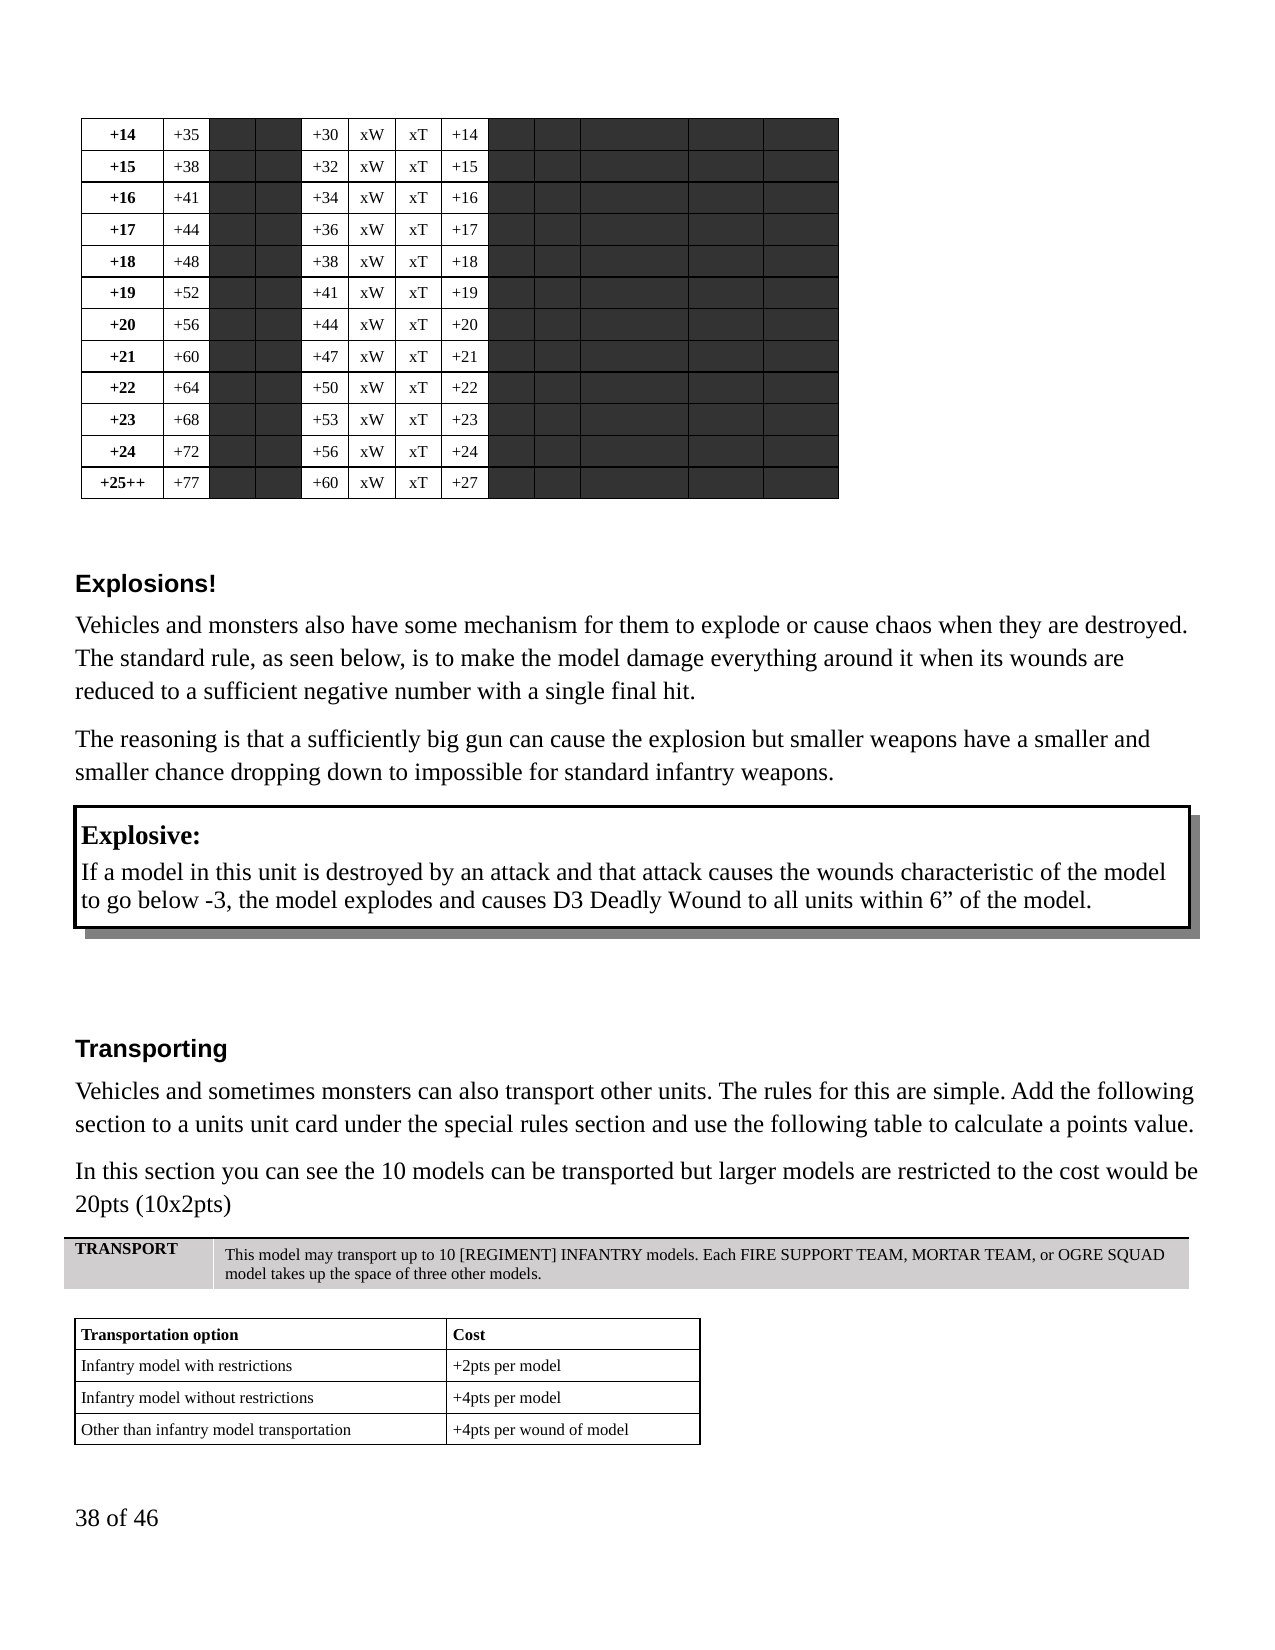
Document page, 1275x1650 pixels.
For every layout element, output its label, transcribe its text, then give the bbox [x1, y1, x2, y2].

table_cell [256, 278, 301, 308]
table_cell xW [349, 436, 395, 466]
table_cell [689, 183, 763, 213]
table_cell xW [349, 151, 395, 181]
table_cell [489, 278, 534, 308]
table_cell [689, 373, 763, 403]
table_cell [764, 341, 838, 371]
table_header This model may transport up to 10 [REGIMENT] INFANTRY models. Each FIRE SUPPORT TEAM, MORTAR TEAM, or OGRE SQUAD model takes up the space of three other models. [214, 1239, 1189, 1289]
table_cell +17 [442, 214, 488, 245]
table_cell +52 [164, 278, 209, 308]
table_cell xT [396, 119, 441, 150]
table_cell +41 [302, 278, 348, 308]
table_cell +44 [302, 309, 348, 340]
table_cell [489, 246, 534, 276]
table_cell +23 [82, 404, 163, 435]
table_cell [210, 373, 255, 403]
table_cell [689, 246, 763, 276]
table_cell [689, 436, 763, 466]
table_cell +15 [82, 151, 163, 181]
table_cell xW [349, 119, 395, 150]
table_cell [256, 309, 301, 340]
table_cell [489, 436, 534, 466]
table_cell xT [396, 404, 441, 435]
table_header Transport [64, 1239, 213, 1289]
table_cell [581, 183, 688, 213]
text Vehicles and sometimes monsters can also transport other units. The rules for this are simple. Add the following section to a units unit card under the special rules section and use the following table to calculate a points value. [75, 1076, 1200, 1137]
subtitle Explosions! [75, 569, 1200, 598]
table_cell xT [396, 246, 441, 276]
table_cell [764, 436, 838, 466]
table_cell [489, 468, 534, 498]
table_cell [581, 373, 688, 403]
table_cell [489, 214, 534, 245]
table_cell [256, 373, 301, 403]
table_cell +34 [302, 183, 348, 213]
table_cell [489, 309, 534, 340]
table_cell +14 [82, 119, 163, 150]
table_cell [256, 246, 301, 276]
table_cell +21 [442, 341, 488, 371]
table_cell [210, 119, 255, 150]
table_cell xT [396, 341, 441, 371]
table_cell [581, 151, 688, 181]
table_cell +24 [442, 436, 488, 466]
table_cell [489, 183, 534, 213]
table_cell xT [396, 214, 441, 245]
table_cell [256, 341, 301, 371]
table_cell Other than infantry model transportation [76, 1414, 446, 1444]
table_cell [764, 183, 838, 213]
table_cell [210, 309, 255, 340]
table_cell +15 [442, 151, 488, 181]
table_cell +44 [164, 214, 209, 245]
table_cell [210, 214, 255, 245]
table_cell +41 [164, 183, 209, 213]
table_cell [581, 436, 688, 466]
table_cell [689, 214, 763, 245]
table_cell +30 [302, 119, 348, 150]
table_cell [535, 373, 580, 403]
table_cell [210, 151, 255, 181]
table_cell +50 [302, 373, 348, 403]
table_cell [535, 278, 580, 308]
table_cell [489, 404, 534, 435]
table_cell +2pts per model [447, 1350, 699, 1381]
table_cell +48 [164, 246, 209, 276]
table_cell +18 [442, 246, 488, 276]
table_cell xW [349, 278, 395, 308]
table_cell +4pts per wound of model [447, 1414, 699, 1444]
table_cell xW [349, 183, 395, 213]
table_cell [581, 278, 688, 308]
table_cell [535, 436, 580, 466]
table_cell xT [396, 309, 441, 340]
table_cell +64 [164, 373, 209, 403]
table_cell [535, 468, 580, 498]
table_cell [764, 246, 838, 276]
table_cell xT [396, 278, 441, 308]
subtitle Transporting [75, 1034, 1200, 1063]
table_cell [689, 309, 763, 340]
table_cell +68 [164, 404, 209, 435]
table_cell xT [396, 373, 441, 403]
table_cell [581, 468, 688, 498]
table_cell [764, 404, 838, 435]
table_header Explosive: If a model in this unit is destroyed by an attack and that attack causes the wounds characteristic of the model to go below -3, the model explodes and causes D3 Deadly Wound to all units within 6” of the model. [77, 808, 1188, 926]
table_cell [689, 404, 763, 435]
table_cell +47 [302, 341, 348, 371]
table_cell [581, 404, 688, 435]
table_cell [764, 309, 838, 340]
table_cell [210, 468, 255, 498]
table_cell [535, 309, 580, 340]
table_cell [764, 119, 838, 150]
table_cell xW [349, 341, 395, 371]
table_cell [581, 119, 688, 150]
table_cell [689, 151, 763, 181]
table_cell +56 [164, 309, 209, 340]
table_cell [689, 341, 763, 371]
table_cell +19 [442, 278, 488, 308]
table_cell xW [349, 404, 395, 435]
table_cell [489, 151, 534, 181]
table_cell [256, 468, 301, 498]
table_cell xT [396, 468, 441, 498]
table_cell [689, 119, 763, 150]
table_cell +17 [82, 214, 163, 245]
table_cell +22 [442, 373, 488, 403]
table_cell xW [349, 246, 395, 276]
table_cell +27 [442, 468, 488, 498]
table_cell [764, 151, 838, 181]
table_cell [489, 341, 534, 371]
table_cell [489, 373, 534, 403]
table_cell [581, 341, 688, 371]
table_cell xW [349, 214, 395, 245]
table_cell +21 [82, 341, 163, 371]
table_cell +20 [442, 309, 488, 340]
table_cell xT [396, 183, 441, 213]
table_cell [210, 183, 255, 213]
table_cell +22 [82, 373, 163, 403]
table_cell [764, 278, 838, 308]
table_cell +60 [302, 468, 348, 498]
table_cell xT [396, 436, 441, 466]
table_cell +14 [442, 119, 488, 150]
table_cell xW [349, 309, 395, 340]
table_cell [210, 436, 255, 466]
table_cell +4pts per model [447, 1382, 699, 1412]
table_cell [764, 468, 838, 498]
table_cell +16 [442, 183, 488, 213]
table_cell +19 [82, 278, 163, 308]
table_cell xW [349, 373, 395, 403]
text The reasoning is that a sufficiently big gun can cause the explosion but smaller weapons have a smaller and smaller chance dropping down to impossible for standard infantry weapons. [75, 724, 1200, 786]
table_cell [210, 341, 255, 371]
table_cell +36 [302, 214, 348, 245]
table_header Cost [447, 1319, 699, 1349]
table_cell xW [349, 468, 395, 498]
table_cell [535, 404, 580, 435]
table_cell +24 [82, 436, 163, 466]
table_cell +38 [164, 151, 209, 181]
table_cell Infantry model with restrictions [76, 1350, 446, 1381]
table_cell [256, 151, 301, 181]
table_cell [256, 214, 301, 245]
table_cell +38 [302, 246, 348, 276]
table_cell [581, 214, 688, 245]
table_cell [535, 151, 580, 181]
table_cell [210, 278, 255, 308]
table_cell [535, 214, 580, 245]
table_cell +32 [302, 151, 348, 181]
table_cell [764, 373, 838, 403]
table_cell +72 [164, 436, 209, 466]
table_cell [256, 436, 301, 466]
table_cell +35 [164, 119, 209, 150]
table_cell +25++ [82, 468, 163, 498]
table_cell [581, 309, 688, 340]
table_header Transportation option [76, 1319, 446, 1349]
table_cell [210, 404, 255, 435]
table_cell [689, 468, 763, 498]
table_cell +18 [82, 246, 163, 276]
table_cell [535, 246, 580, 276]
table_cell [581, 246, 688, 276]
table_cell [689, 278, 763, 308]
table_cell [256, 119, 301, 150]
table_cell [489, 119, 534, 150]
table_cell [535, 119, 580, 150]
table_cell +53 [302, 404, 348, 435]
table_cell [535, 183, 580, 213]
table_cell [764, 214, 838, 245]
text In this section you can see the 10 models can be transported but larger models are restricted to the cost would be 20pts (10x2pts) [75, 1156, 1200, 1218]
table_cell [210, 246, 255, 276]
table_cell +77 [164, 468, 209, 498]
table_cell [256, 404, 301, 435]
table_cell +20 [82, 309, 163, 340]
table_cell +16 [82, 183, 163, 213]
table_cell [256, 183, 301, 213]
table_cell [535, 341, 580, 371]
table_cell +60 [164, 341, 209, 371]
table_cell +23 [442, 404, 488, 435]
text Vehicles and monsters also have some mechanism for them to explode or cause chaos when they are destroyed. The standard rule, as seen below, is to make the model damage everything around it when its wounds are reduced to a sufficient negative number with a single final hit. [75, 610, 1200, 705]
table_cell Infantry model without restrictions [76, 1382, 446, 1412]
table_cell xT [396, 151, 441, 181]
table_cell +56 [302, 436, 348, 466]
